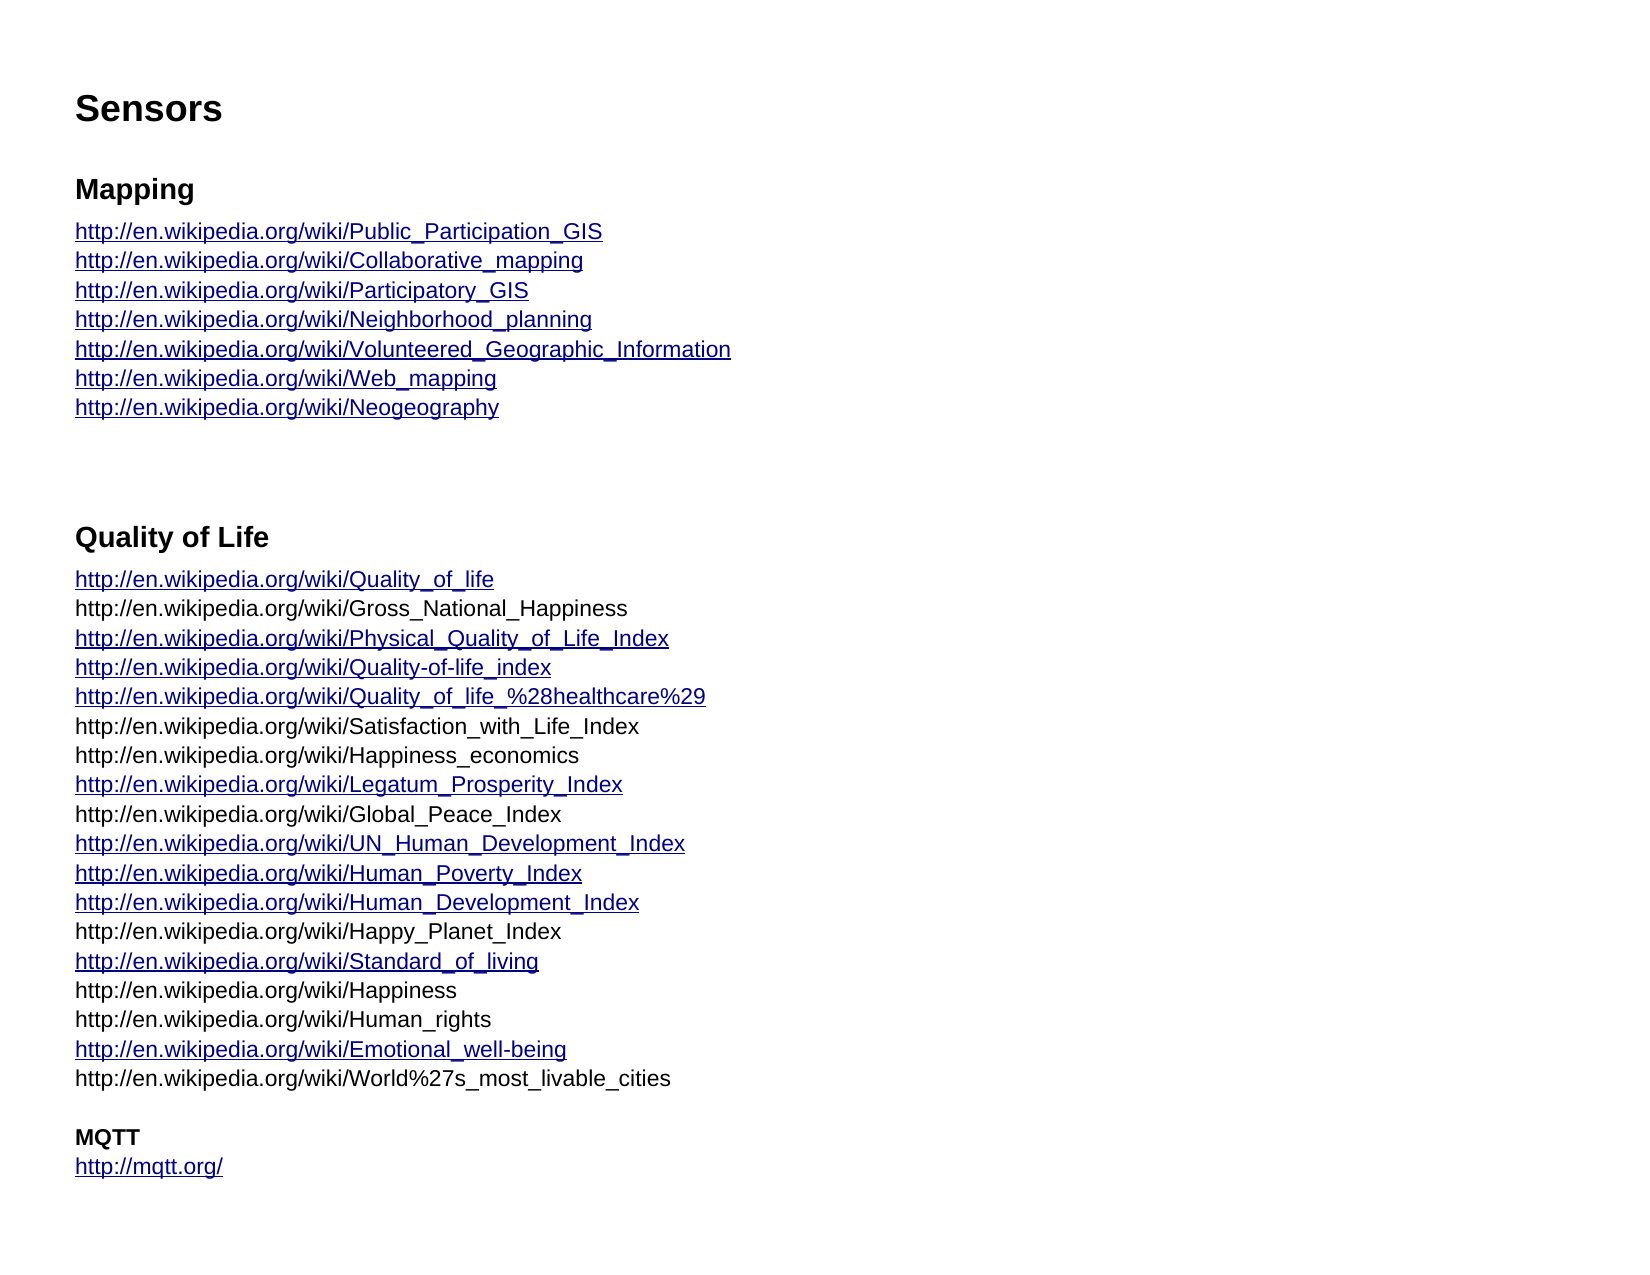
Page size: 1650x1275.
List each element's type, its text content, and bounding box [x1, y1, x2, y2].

text http://en.wikipedia.org/wiki/Satisfaction_with_Life_Index [75, 713, 1462, 739]
text http://en.wikipedia.org/wiki/Participatory_GIS [75, 278, 1462, 303]
text http://en.wikipedia.org/wiki/Human_rights [75, 1007, 1462, 1033]
text http://en.wikipedia.org/wiki/Emotional_well-being [75, 1036, 1462, 1062]
subtitle Quality of Life [75, 521, 1462, 553]
text http://en.wikipedia.org/wiki/Happy_Planet_Index [75, 919, 1462, 944]
text http://en.wikipedia.org/wiki/Quality-of-life_index [75, 654, 1462, 680]
text http://en.wikipedia.org/wiki/Quality_of_life [75, 566, 1462, 592]
text http://en.wikipedia.org/wiki/Neogeography [75, 395, 1462, 421]
text http://en.wikipedia.org/wiki/UN_Human_Development_Index [75, 831, 1462, 856]
text http://en.wikipedia.org/wiki/Collaborative_mapping [75, 248, 1462, 274]
text http://en.wikipedia.org/wiki/Gross_National_Happiness [75, 596, 1462, 621]
text http://en.wikipedia.org/wiki/Neighborhood_planning [75, 307, 1462, 333]
text MQTT [75, 1124, 1462, 1150]
text http://en.wikipedia.org/wiki/World%27s_most_livable_cities [75, 1066, 1462, 1091]
text http://en.wikipedia.org/wiki/Global_Peace_Index [75, 801, 1462, 827]
text http://en.wikipedia.org/wiki/Volunteered_Geographic_Information [75, 336, 1462, 362]
text http://en.wikipedia.org/wiki/Standard_of_living [75, 948, 1462, 974]
text http://en.wikipedia.org/wiki/Public_Participation_GIS [75, 219, 1462, 244]
text http://mqtt.org/ [75, 1154, 1462, 1179]
text http://en.wikipedia.org/wiki/Happiness_economics [75, 743, 1462, 768]
subtitle Mapping [75, 173, 1462, 206]
text http://en.wikipedia.org/wiki/Quality_of_life_%28healthcare%29 [75, 684, 1462, 709]
text http://en.wikipedia.org/wiki/Legatum_Prosperity_Index [75, 772, 1462, 798]
text http://en.wikipedia.org/wiki/Human_Development_Index [75, 889, 1462, 915]
subtitle Sensors [75, 87, 1462, 129]
text http://en.wikipedia.org/wiki/Web_mapping [75, 366, 1462, 391]
text http://en.wikipedia.org/wiki/Happiness [75, 978, 1462, 1003]
text http://en.wikipedia.org/wiki/Physical_Quality_of_Life_Index [75, 625, 1462, 651]
text http://en.wikipedia.org/wiki/Human_Poverty_Index [75, 860, 1462, 886]
